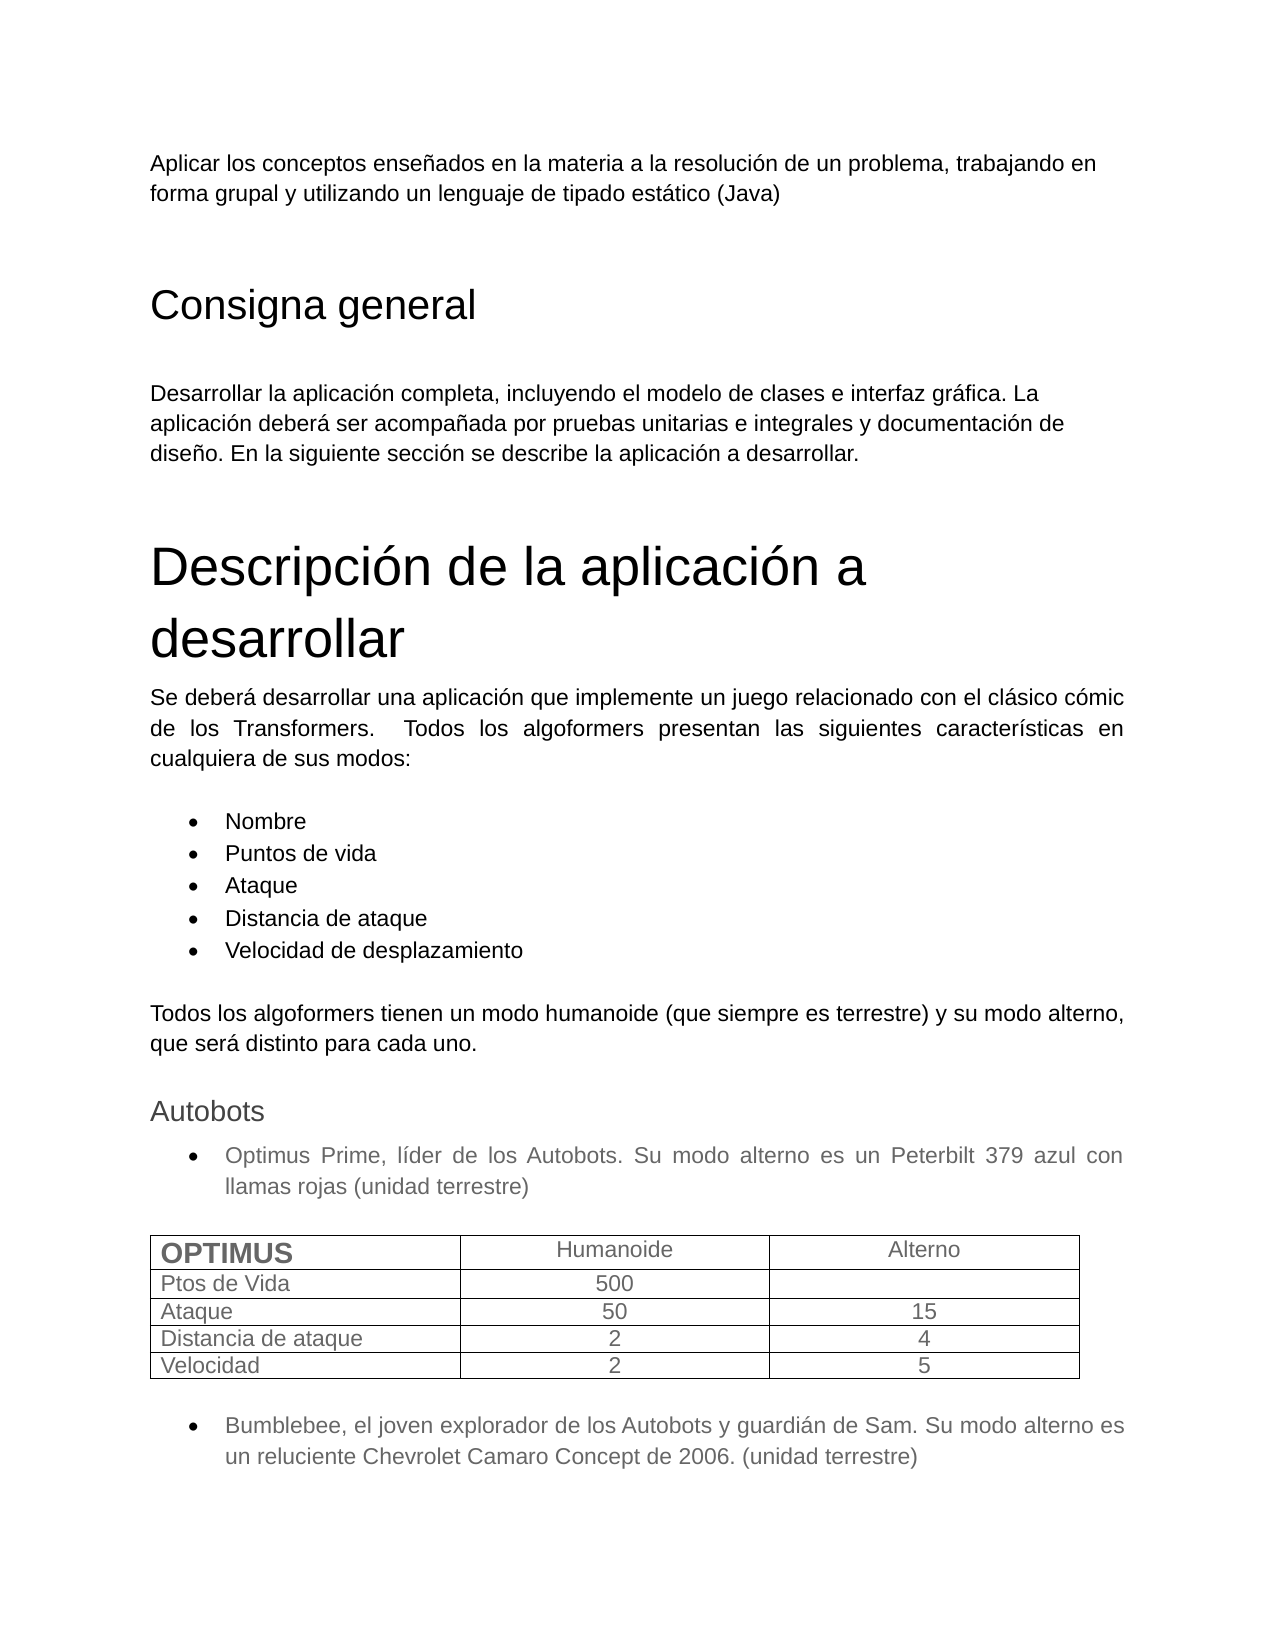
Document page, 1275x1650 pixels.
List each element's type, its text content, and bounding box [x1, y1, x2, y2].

table_cell Velocidad [151, 1353, 460, 1378]
table_cell [770, 1270, 1079, 1298]
list Distancia de ataque [187, 904, 1125, 932]
table_cell Ataque [151, 1299, 460, 1324]
table_cell 2 [461, 1326, 769, 1351]
list Puntos de vida [187, 839, 1125, 867]
table_cell 5 [770, 1353, 1079, 1378]
table_cell Distancia de ataque [151, 1326, 460, 1351]
list Velocidad de desplazamiento [187, 936, 1125, 964]
table_cell Ptos de Vida [151, 1270, 460, 1298]
list Nombre [187, 807, 1125, 835]
text Todos los algoformers tienen un modo humanoide (que siempre es terrestre) y su modo alterno, que será distinto para cada uno. [150, 1000, 1125, 1057]
text Autobots [150, 1094, 1125, 1127]
list Optimus Prime, líder de los Autobots. Su modo alterno es un Peterbilt 379 azul con llamas rojas (unidad terrestre) [187, 1141, 1125, 1199]
text Descripción de la aplicación a desarrollar [150, 535, 1125, 669]
text Se deberá desarrollar una aplicación que implemente un juego relacionado con el clásico cómic de los Transformers. Todos los algoformers presentan las siguientes características en cualquiera de sus modos: [150, 684, 1125, 771]
table_cell 500 [461, 1270, 769, 1298]
list Bumblebee, el joven explorador de los Autobots y guardián de Sam. Su modo alterno es un reluciente Chevrolet Camaro Concept de 2006. (unidad terrestre) [187, 1411, 1125, 1469]
table_cell 4 [770, 1326, 1079, 1351]
table_header Alterno [770, 1236, 1079, 1269]
list Ataque [187, 871, 1125, 899]
text Consigna general [150, 280, 1125, 328]
table_cell 2 [461, 1353, 769, 1378]
table_header Humanoide [461, 1236, 769, 1269]
table_cell 15 [770, 1299, 1079, 1324]
text Desarrollar la aplicación completa, incluyendo el modelo de clases e interfaz gráfica. La aplicación deberá ser acompañada por pruebas unitarias e integrales y documentación de diseño. En la siguiente sección se describe la aplicación a desarrollar. [150, 380, 1125, 467]
table_header OPTIMUS [151, 1236, 460, 1269]
table_cell 50 [461, 1299, 769, 1324]
text Aplicar los conceptos enseñados en la materia a la resolución de un problema, trabajando en forma grupal y utilizando un lenguaje de tipado estático (Java) [150, 150, 1125, 207]
